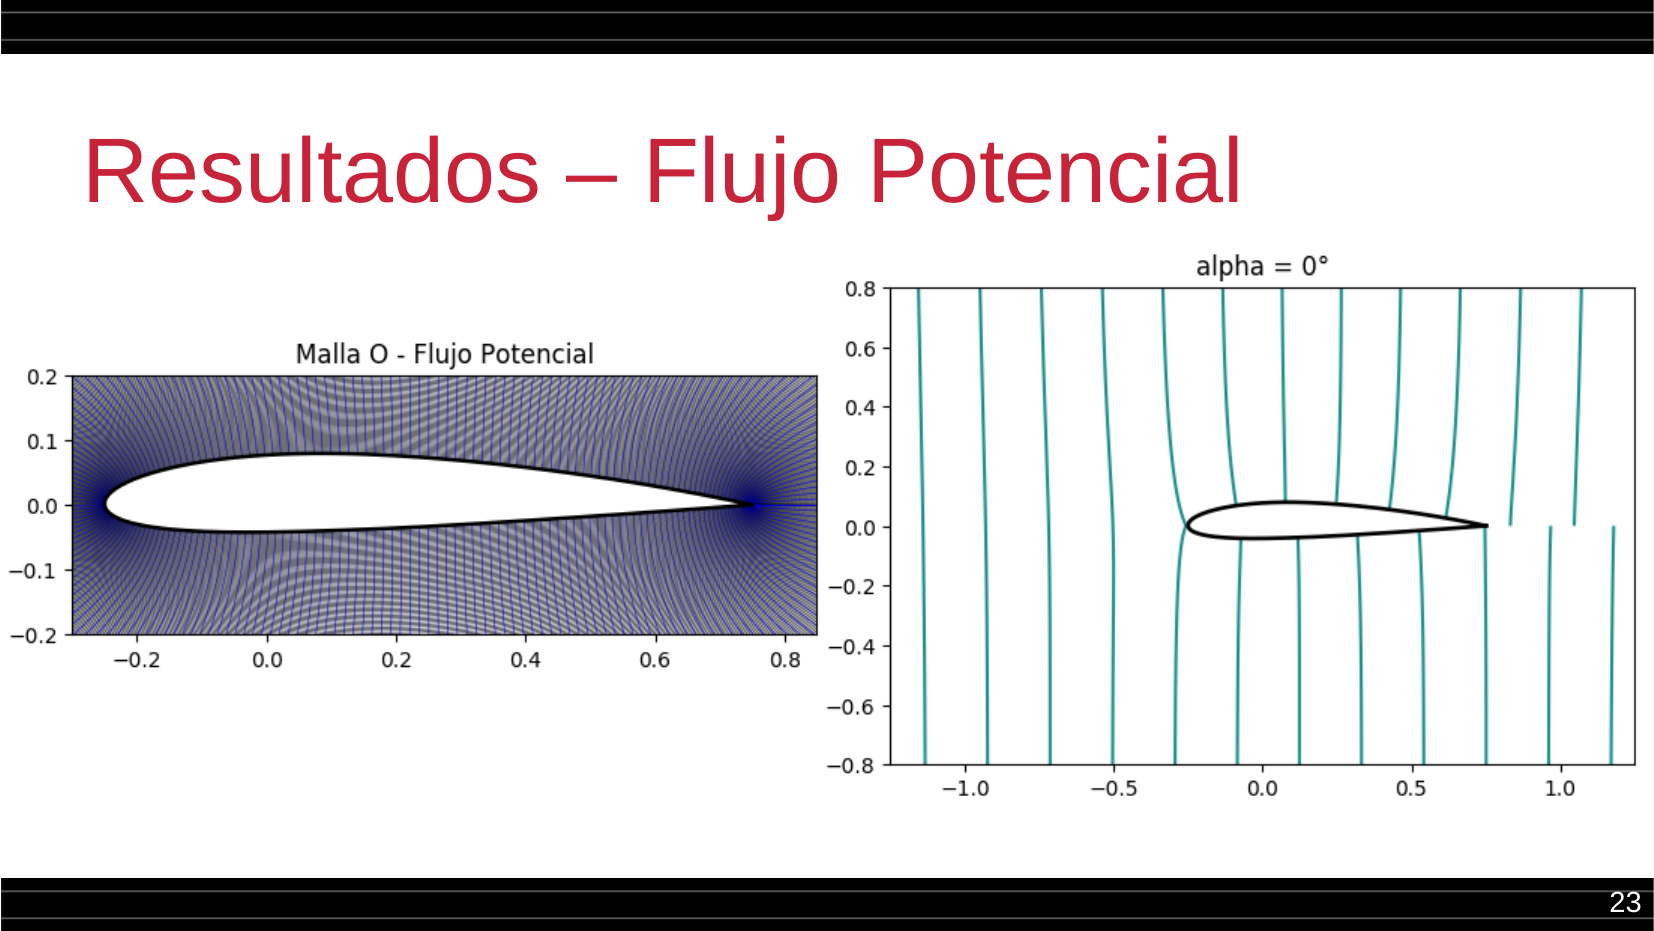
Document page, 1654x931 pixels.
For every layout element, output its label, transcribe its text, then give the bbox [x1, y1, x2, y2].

picture [1, 0, 1654, 54]
title Resultados – Flujo Potencial [82, 92, 1571, 249]
picture [1, 878, 1654, 931]
picture [0, 247, 1642, 808]
